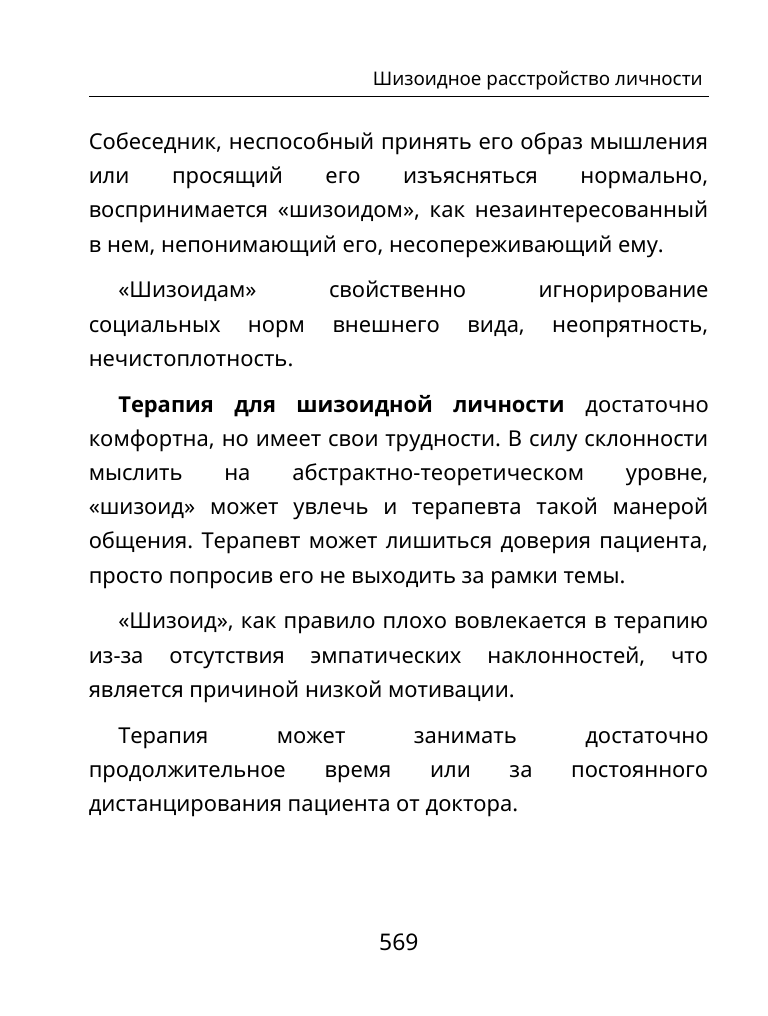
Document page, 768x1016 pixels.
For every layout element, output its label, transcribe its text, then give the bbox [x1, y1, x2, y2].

text «Шизоидам» свойственно игнорирование социальных норм внешнего вида, неопрятность, нечистоплотность. [88, 274, 709, 373]
text «Шизоид», как правило плохо вовлекается в терапию из-за отсутствия эмпатических наклонностей, что является причиной низкой мотивации. [88, 606, 709, 704]
text Терапия для шизоидной личности достаточно комфортна, но имеет свои трудности. В силу склонности мыслить на абстрактно-теоретическом уровне, «шизоид» может увлечь и терапевта такой манерой общения. Терапевт может лишиться доверия пациента, просто попросив его не выходить за рамки темы. [88, 389, 709, 589]
text Терапия может занимать достаточно продолжительное время или за постоянного дистанцирования пациента от доктора. [88, 720, 709, 818]
text Собеседник, неспособный принять его образ мышления или просящий его изъясняться нормально, воспринимается «шизоидом», как незаинтересованный в нем, непонимающий его, несопереживающий ему. [88, 126, 709, 258]
